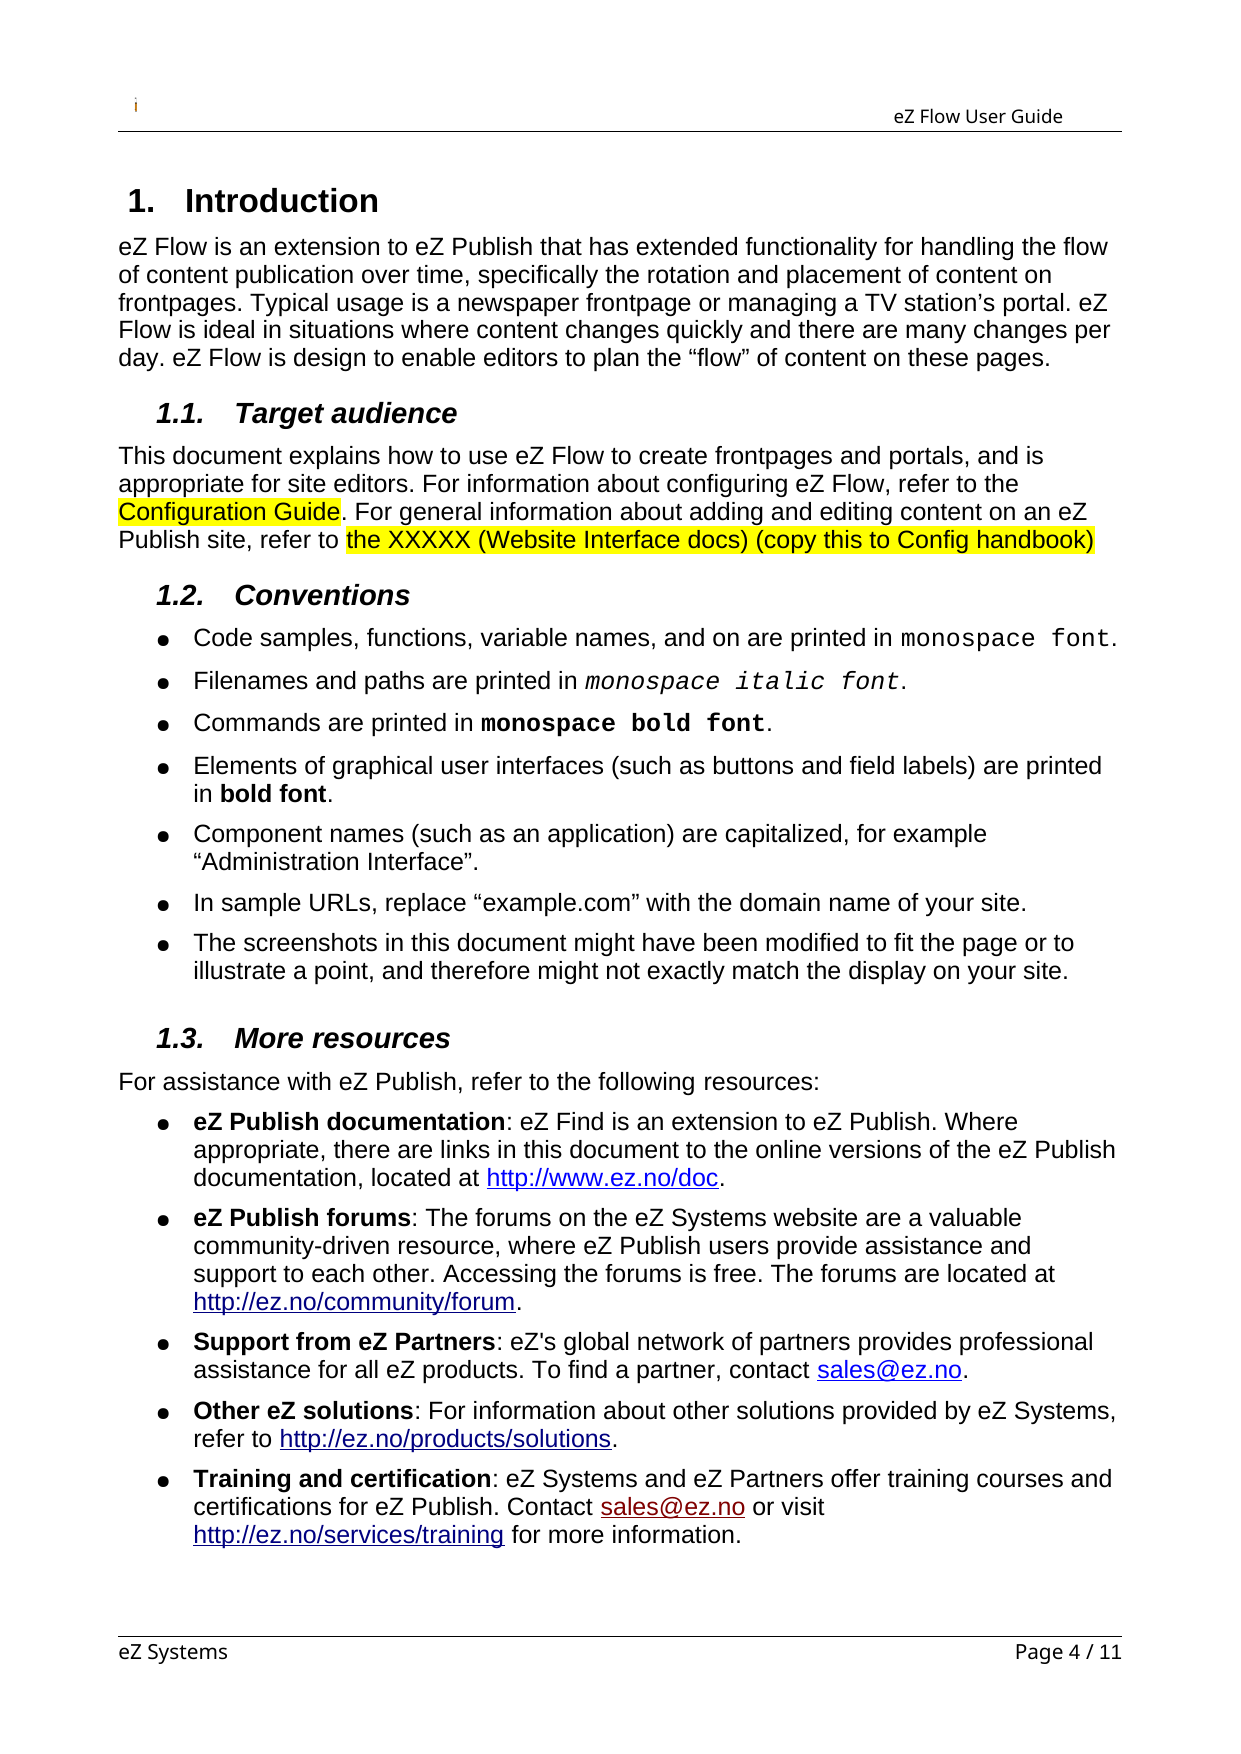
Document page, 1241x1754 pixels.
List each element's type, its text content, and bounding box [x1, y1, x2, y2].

list eZ Publish documentation: eZ Find is an extension to eZ Publish. Where appropriate, there are links in this document to the online versions of the eZ Publish documentation, located at http://www.ez.no/doc. [156, 1108, 1122, 1191]
subtitle Conventions [148, 579, 1122, 611]
list Filenames and paths are printed in monospace italic font. [156, 667, 1122, 697]
list Elements of graphical user interfaces (such as buttons and field labels) are printed in bold font. [156, 752, 1122, 808]
subtitle Introduction [118, 183, 1122, 220]
list Commands are printed in monospace bold font. [156, 709, 1122, 739]
list Component names (such as an application) are capitalized, for example “Administration Interface”. [156, 820, 1122, 876]
subtitle More resources [148, 1022, 1122, 1055]
list Training and certification: eZ Systems and eZ Partners offer training courses and certifications for eZ Publish. Contact sales@ez.no or visit http://ez.no/services/training for more information. [156, 1465, 1122, 1548]
list Other eZ solutions: For information about other solutions provided by eZ Systems, refer to http://ez.no/products/solutions. [156, 1396, 1122, 1452]
list The screenshots in this document might have been modified to fit the page or to illustrate a point, and therefore might not exactly match the display on your site. [156, 929, 1122, 985]
list Support from eZ Partners: eZ's global network of partners provides professional assistance for all eZ products. To find a partner, contact sales@ez.no. [156, 1328, 1122, 1384]
list Code samples, functions, variable names, and on are printed in monospace font. [156, 624, 1122, 654]
text eZ Flow is an extension to eZ Publish that has extended functionality for handling the flow of content publication over time, specifically the rotation and placement of content on frontpages. Typical usage is a newspaper frontpage or managing a TV station’s portal. eZ Flow is ideal in situations where content changes quickly and there are many changes per day. eZ Flow is design to enable editors to plan the “flow” of content on these pages. [118, 232, 1122, 372]
text For assistance with eZ Publish, refer to the following resources: [118, 1067, 1122, 1095]
list eZ Publish forums: The forums on the eZ Systems website are a valuable community-driven resource, where eZ Publish users provide assistance and support to each other. Accessing the forums is free. The forums are located at http://ez.no/community/forum. [156, 1204, 1122, 1316]
list In sample URLs, replace “example.com” with the domain name of your site. [156, 888, 1122, 916]
subtitle Target audience [148, 397, 1122, 430]
text This document explains how to use eZ Flow to create frontpages and portals, and is appropriate for site editors. For information about configuring eZ Flow, refer to the Configuration Guide. For general information about adding and editing content on an eZ Publish site, refer to the XXXXX (Website Interface docs) (copy this to Config handbook) [118, 442, 1122, 554]
